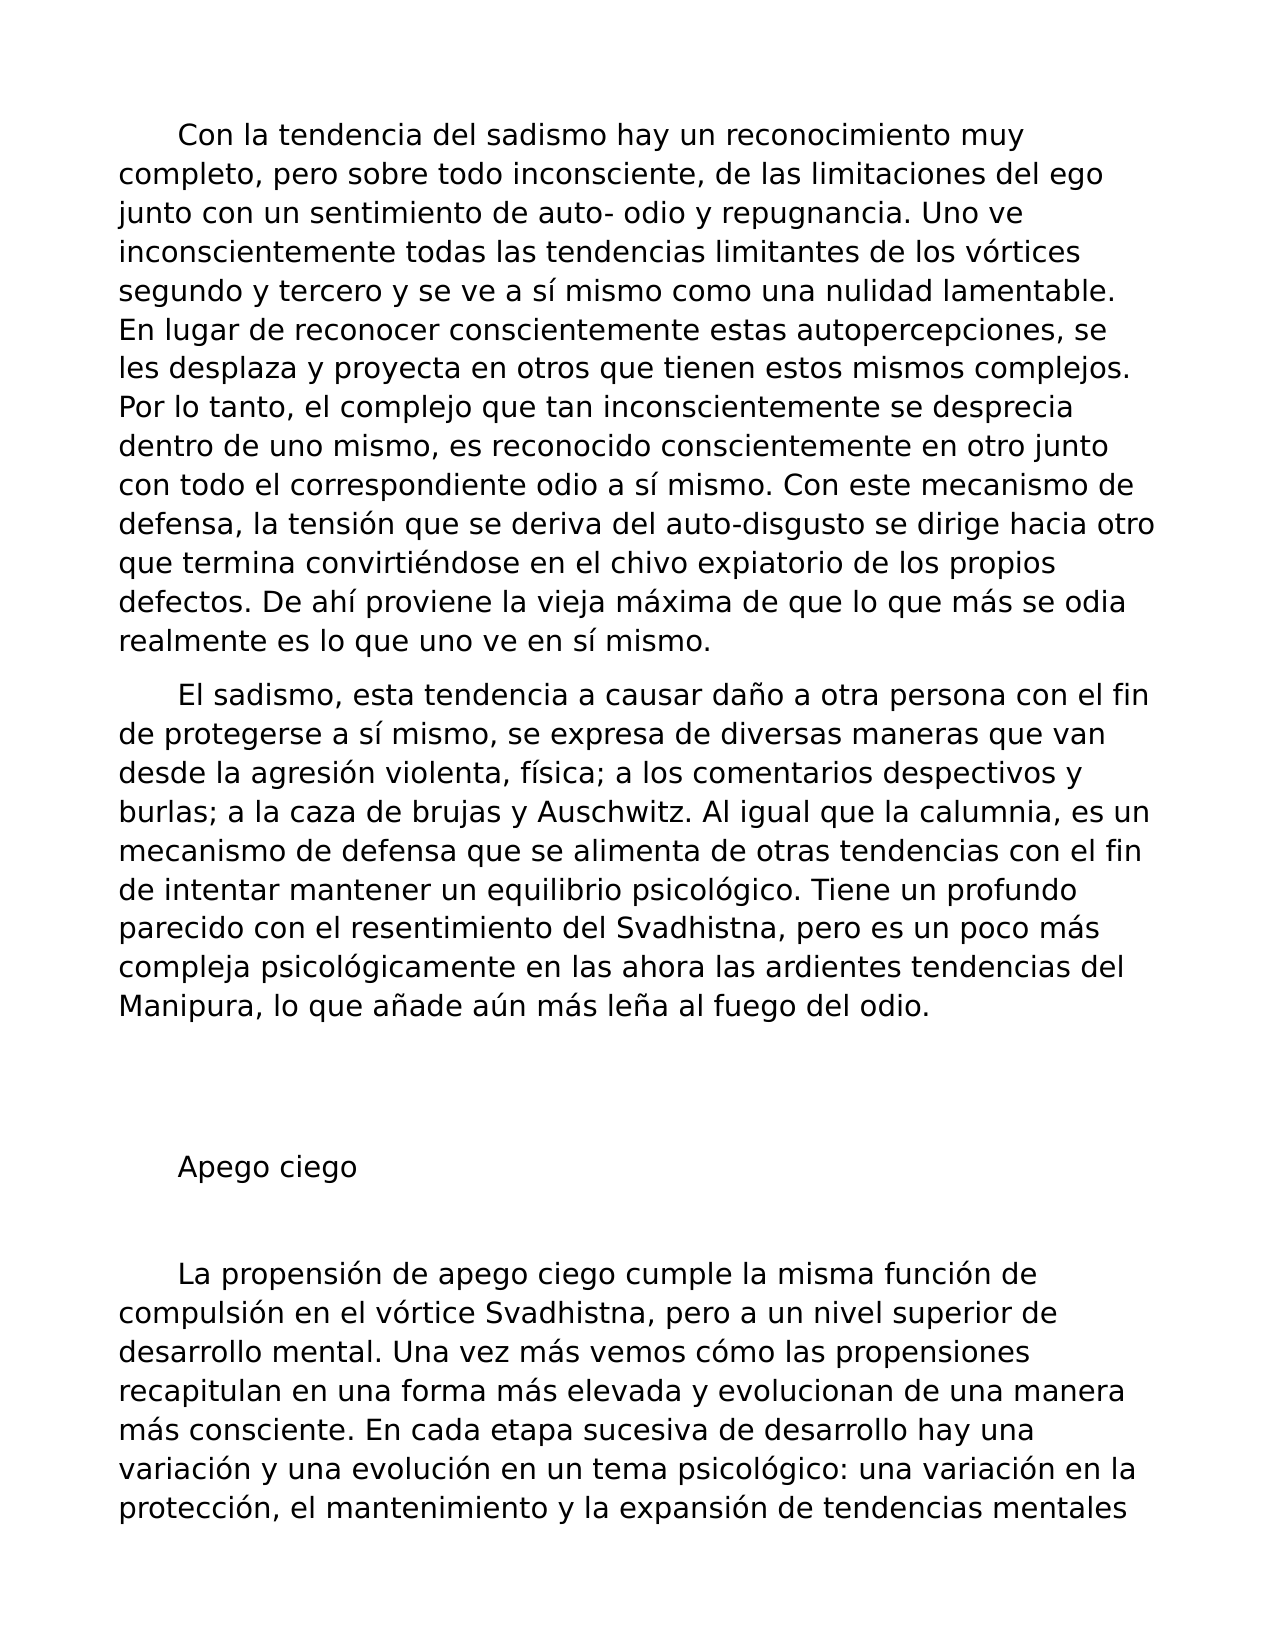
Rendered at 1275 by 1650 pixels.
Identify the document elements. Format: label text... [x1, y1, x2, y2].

text Con la tendencia del sadismo hay un reconocimiento muy completo, pero sobre todo inconsciente, de las limitaciones del ego junto con un sentimiento de auto- odio y repugnancia. Uno ve inconscientemente todas las tendencias limitantes de los vórtices segundo y tercero y se ve a sí mismo como una nulidad lamentable. En lugar de reconocer conscientemente estas autopercepciones, se les desplaza y proyecta en otros que tienen estos mismos complejos. Por lo tanto, el complejo que tan inconscientemente se desprecia dentro de uno mismo, es reconocido conscientemente en otro junto con todo el correspondiente odio a sí mismo. Con este mecanismo de defensa, la tensión que se deriva del auto-disgusto se dirige hacia otro que termina convirtiéndose en el chivo expiatorio de los propios defectos. De ahí proviene la vieja máxima de que lo que más se odia realmente es lo que uno ve en sí mismo. [118, 118, 1157, 658]
text El sadismo, esta tendencia a causar daño a otra persona con el fin de protegerse a sí mismo, se expresa de diversas maneras que van desde la agresión violenta, física; a los comentarios despectivos y burlas; a la caza de brujas y Auschwitz. Al igual que la calumnia, es un mecanismo de defensa que se alimenta de otras tendencias con el fin de intentar mantener un equilibrio psicológico. Tiene un profundo parecido con el resentimiento del Svadhistna, pero es un poco más compleja psicológicamente en las ahora las ardientes tendencias del Manipura, lo que añade aún más leña al fuego del odio. [118, 678, 1157, 1024]
text Apego ciego [118, 1150, 1157, 1184]
text La propensión de apego ciego cumple la misma función de compulsión en el vórtice Svadhistna, pero a un nivel superior de desarrollo mental. Una vez más vemos cómo las propensiones recapitulan en una forma más elevada y evolucionan de una manera más consciente. En cada etapa sucesiva de desarrollo hay una variación y una evolución en un tema psicológico: una variación en la protección, el mantenimiento y la expansión de tendencias mentales [118, 1257, 1157, 1525]
